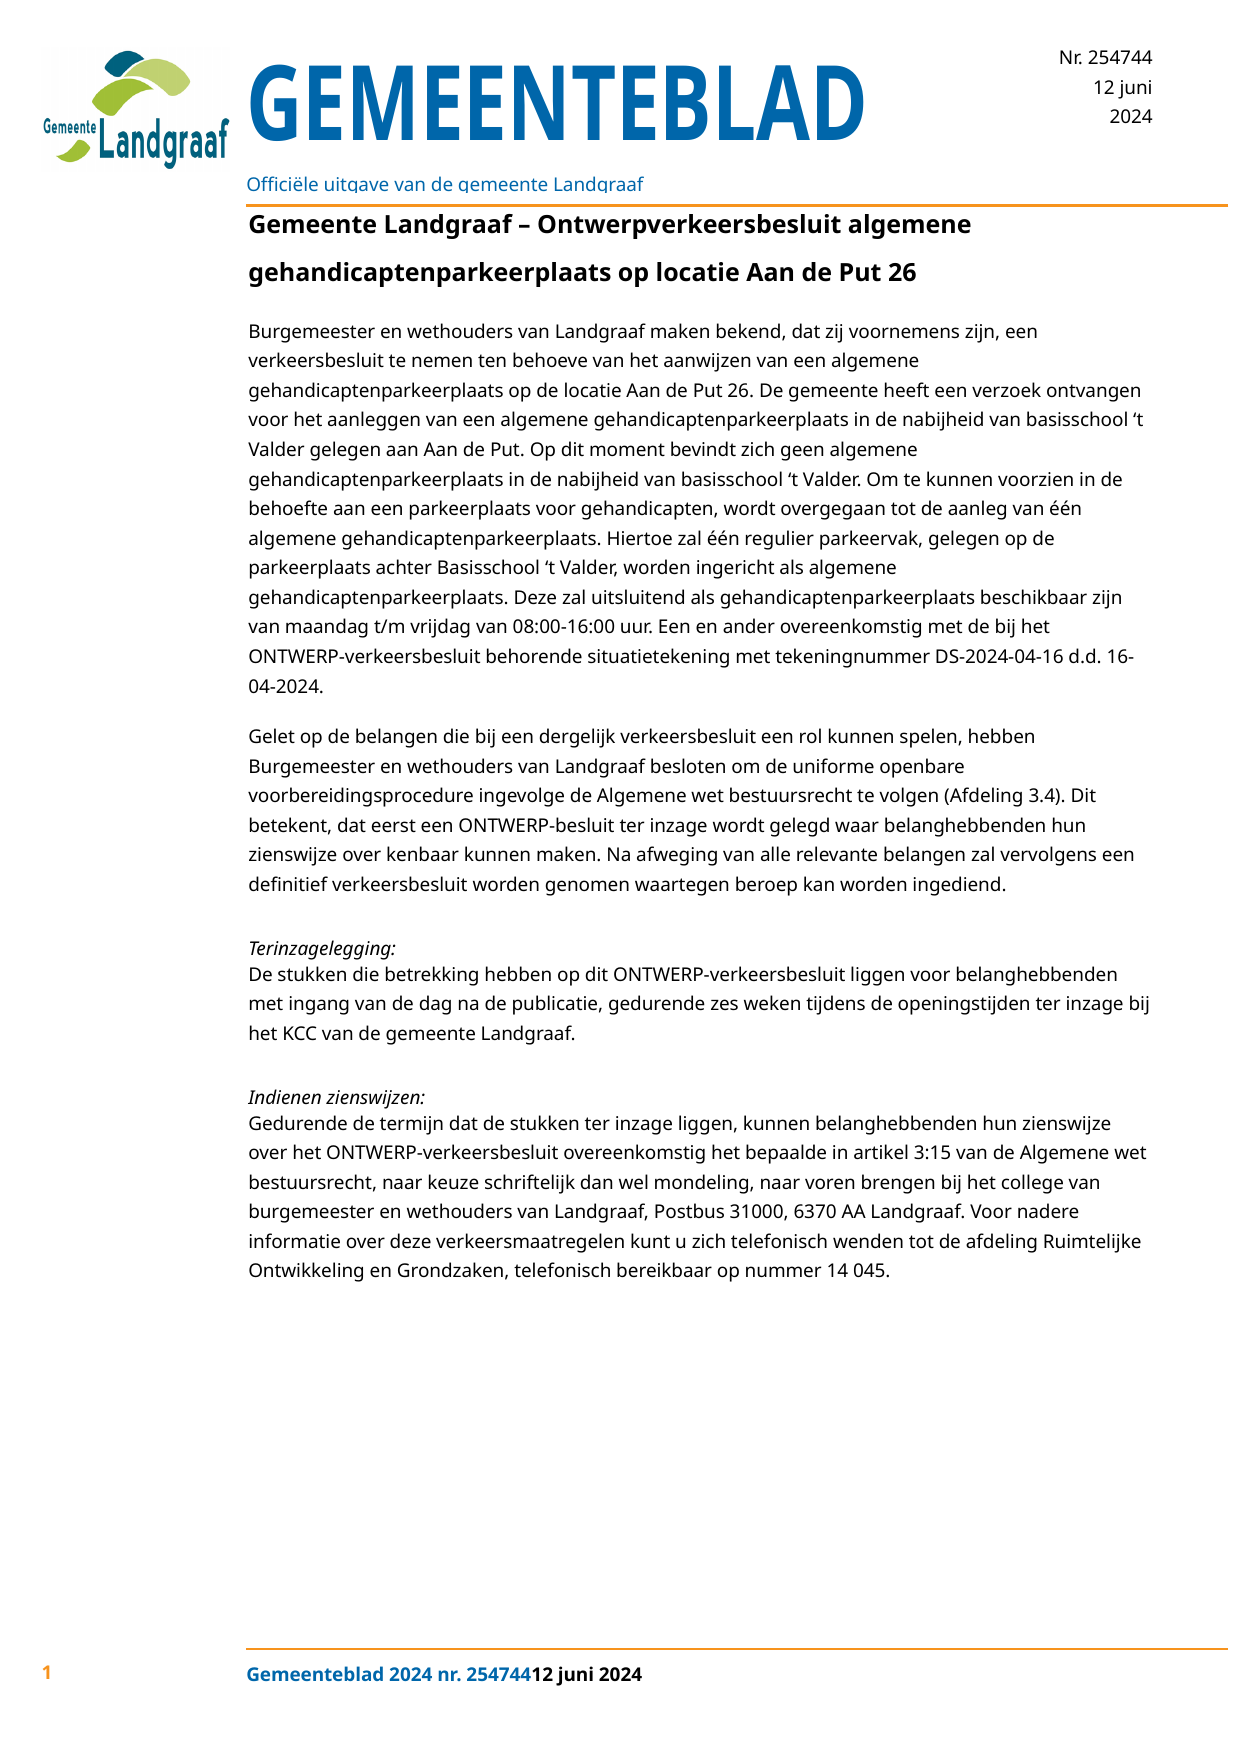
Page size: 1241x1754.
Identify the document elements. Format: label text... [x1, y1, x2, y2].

text De stukken die betrekking hebben op dit ONTWERP-verkeersbesluit liggen voor belanghebbenden met ingang van de dag na de publicatie, gedurende zes weken tijdens de openingstijden ter inzage bij het KCC van de gemeente Landgraaf. [248, 961, 1152, 1046]
picture [41, 47, 231, 172]
text Indienen zienswijzen: [248, 1084, 1152, 1110]
text Burgemeester en wethouders van Landgraaf maken bekend, dat zij voornemens zijn, een verkeersbesluit te nemen ten behoeve van het aanwijzen van een algemene gehandicaptenparkeerplaats op de locatie Aan de Put 26. De gemeente heeft een verzoek ontvangen voor het aanleggen van een algemene gehandicaptenparkeerplaats in de nabijheid van basisschool ‘t Valder gelegen aan Aan de Put. Op dit moment bevindt zich geen algemene gehandicaptenparkeerplaats in de nabijheid van basisschool ‘t Valder. Om te kunnen voorzien in de behoefte aan een parkeerplaats voor gehandicapten, wordt overgegaan tot de aanleg van één algemene gehandicaptenparkeerplaats. Hiertoe zal één regulier parkeervak, gelegen op de parkeerplaats achter Basisschool ‘t Valder, worden ingericht als algemene gehandicaptenparkeerplaats. Deze zal uitsluitend als gehandicaptenparkeerplaats beschikbaar zijn van maandag t/m vrijdag van 08:00-16:00 uur. Een en ander overeenkomstig met de bij het ONTWERP-verkeersbesluit behorende situatietekening met tekeningnummer DS-2024-04-16 d.d. 16-04-2024. [248, 318, 1152, 699]
text Gelet op de belangen die bij een dergelijk verkeersbesluit een rol kunnen spelen, hebben Burgemeester en wethouders van Landgraaf besloten om de uniforme openbare voorbereidingsprocedure ingevolge de Algemene wet bestuursrecht te volgen (Afdeling 3.4). Dit betekent, dat eerst een ONTWERP-besluit ter inzage wordt gelegd waar belanghebbenden hun zienswijze over kenbaar kunnen maken. Na afweging van alle relevante belangen zal vervolgens een definitief verkeersbesluit worden genomen waartegen beroep kan worden ingediend. [248, 723, 1152, 897]
text Gedurende de termijn dat de stukken ter inzage liggen, kunnen belanghebbenden hun zienswijze over het ONTWERP-verkeersbesluit overeenkomstig het bepaalde in artikel 3:15 van de Algemene wet bestuursrecht, naar keuze schriftelijk dan wel mondeling, naar voren brengen bij het college van burgemeester en wethouders van Landgraaf, Postbus 31000, 6370 AA Landgraaf. Voor nadere informatie over deze verkeersmaatregelen kunt u zich telefonisch wenden tot de afdeling Ruimtelijke Ontwikkeling en Grondzaken, telefonisch bereikbaar op nummer 14 045. [248, 1110, 1152, 1283]
text Gemeente Landgraaf – Ontwerpverkeersbesluit algemene gehandicaptenparkeerplaats op locatie Aan de Put 26 [248, 207, 1152, 288]
text Terinzagelegging: [248, 935, 1152, 961]
